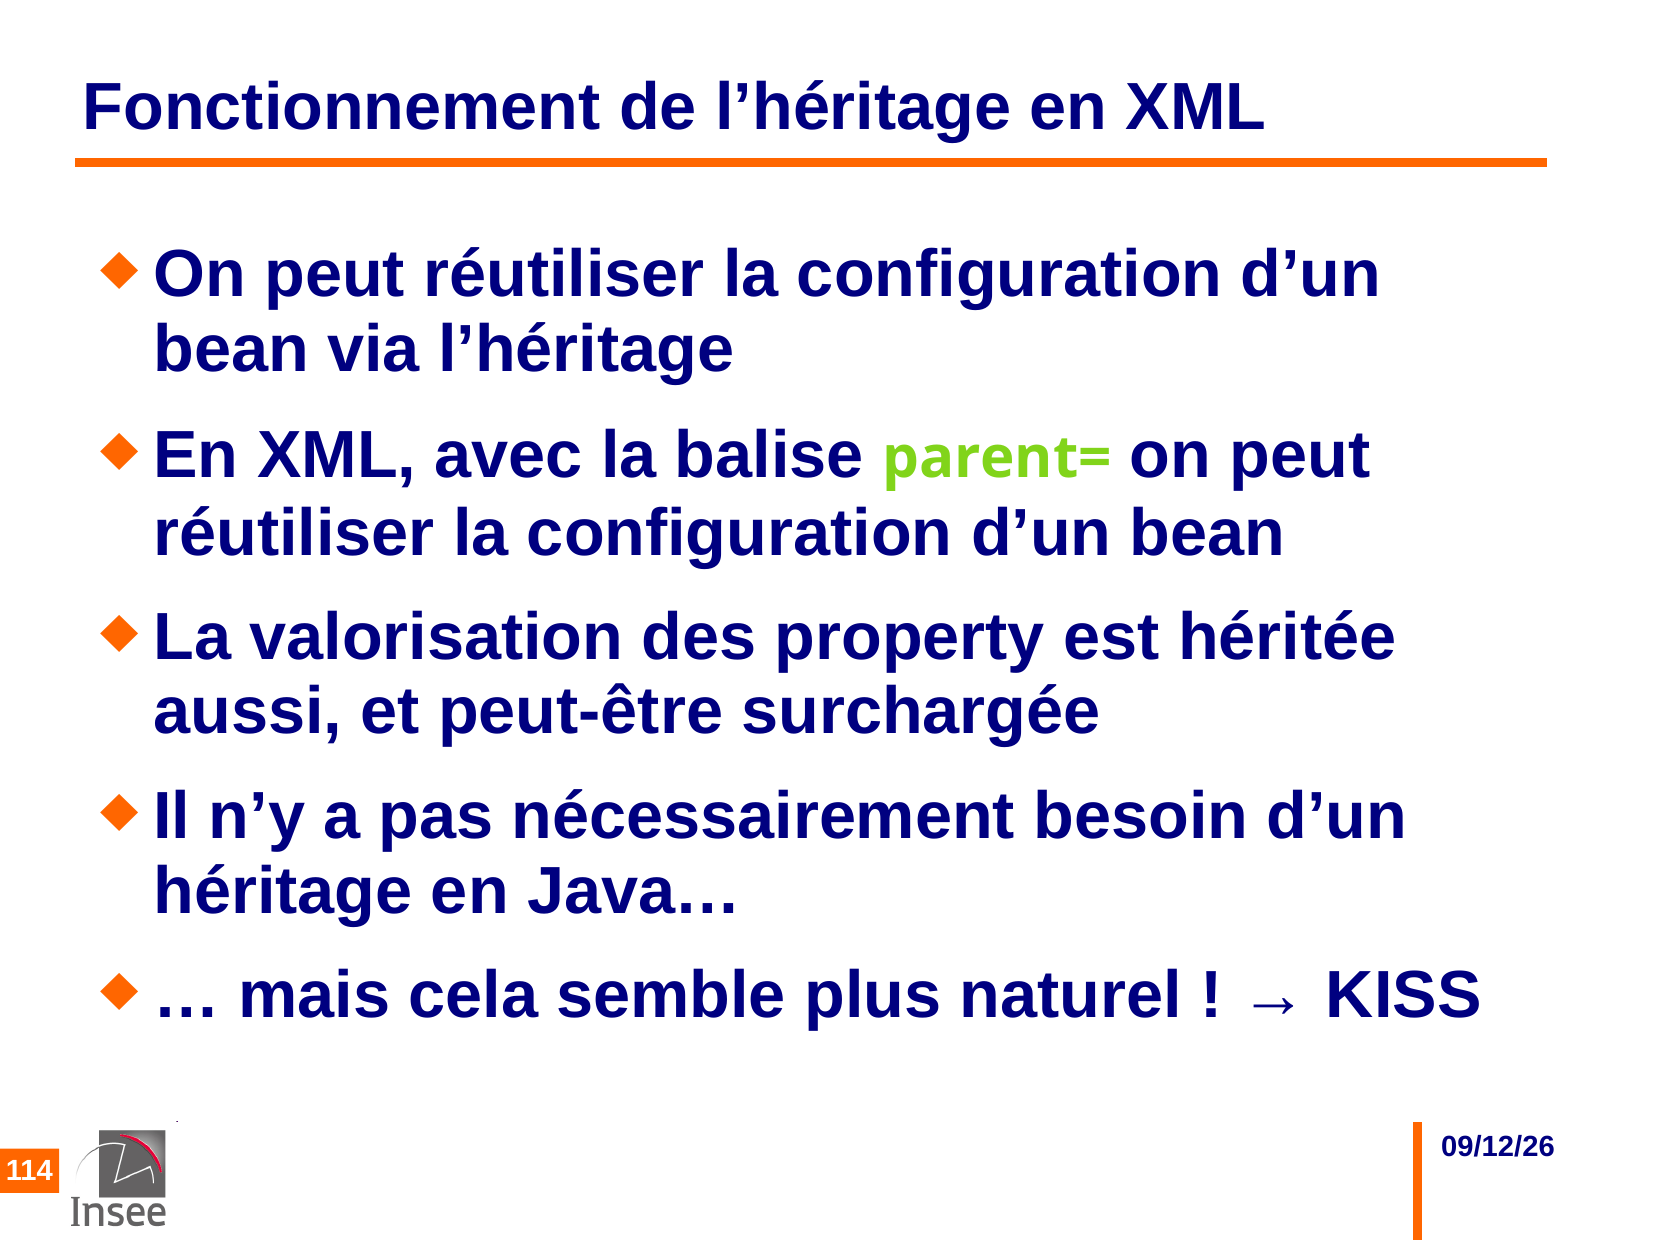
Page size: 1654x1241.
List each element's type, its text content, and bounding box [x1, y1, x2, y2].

list On peut réutiliser la configuration d’un bean via l’héritage En XML, avec la balise parent= on peut réutiliser la configuration d’un bean La valorisation des property est héritée aussi, et peut-être surchargée Il n’y a pas nécessairement besoin d’un héritage en Java… … mais cela semble plus naturel ! → KISS [82, 236, 1548, 1087]
title Fonctionnement de l’héritage en XML [82, 49, 1619, 163]
picture [62, 1121, 178, 1241]
